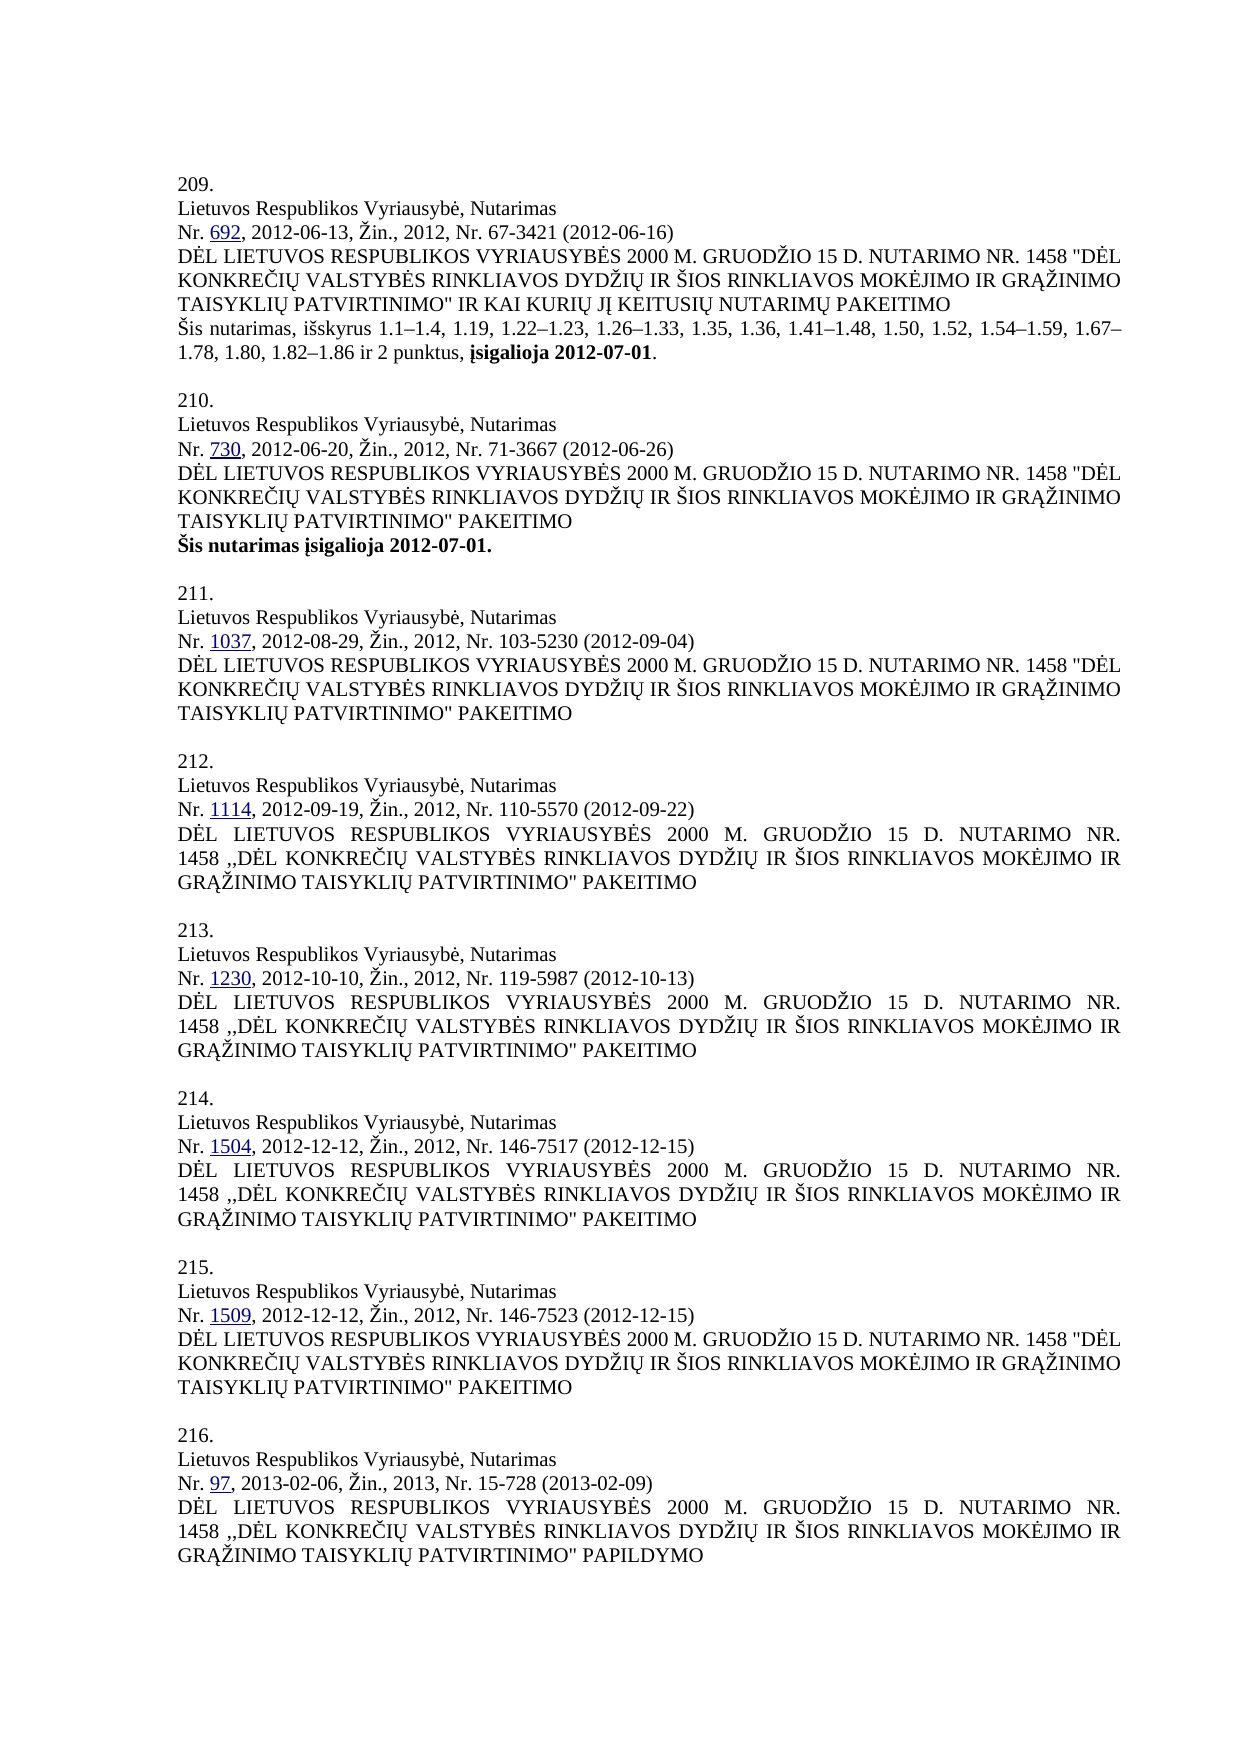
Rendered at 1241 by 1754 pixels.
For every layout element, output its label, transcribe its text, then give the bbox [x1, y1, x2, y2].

text 212. [177, 749, 1122, 773]
text Lietuvos Respublikos Vyriausybė, Nutarimas [177, 1279, 1122, 1303]
text DĖL LIETUVOS RESPUBLIKOS VYRIAUSYBĖS 2000 M. GRUODŽIO 15 D. NUTARIMO NR. 1458 "DĖL KONKREČIŲ VALSTYBĖS RINKLIAVOS DYDŽIŲ IR ŠIOS RINKLIAVOS MOKĖJIMO IR GRĄŽINIMO TAISYKLIŲ PATVIRTINIMO" IR KAI KURIŲ JĮ KEITUSIŲ NUTARIMŲ PAKEITIMO [177, 244, 1122, 316]
text Lietuvos Respublikos Vyriausybė, Nutarimas [177, 773, 1122, 797]
text Nr. 692, 2012-06-13, Žin., 2012, Nr. 67-3421 (2012-06-16) [177, 220, 1122, 244]
text DĖL LIETUVOS RESPUBLIKOS VYRIAUSYBĖS 2000 M. GRUODŽIO 15 D. NUTARIMO NR. 1458 ,,DĖL KONKREČIŲ VALSTYBĖS RINKLIAVOS DYDŽIŲ IR ŠIOS RINKLIAVOS MOKĖJIMO IR GRĄŽINIMO TAISYKLIŲ PATVIRTINIMO" PAKEITIMO [177, 990, 1122, 1062]
text Lietuvos Respublikos Vyriausybė, Nutarimas [177, 942, 1122, 966]
text DĖL LIETUVOS RESPUBLIKOS VYRIAUSYBĖS 2000 M. GRUODŽIO 15 D. NUTARIMO NR. 1458 ,,DĖL KONKREČIŲ VALSTYBĖS RINKLIAVOS DYDŽIŲ IR ŠIOS RINKLIAVOS MOKĖJIMO IR GRĄŽINIMO TAISYKLIŲ PATVIRTINIMO" PAKEITIMO [177, 1158, 1122, 1231]
text DĖL LIETUVOS RESPUBLIKOS VYRIAUSYBĖS 2000 M. GRUODŽIO 15 D. NUTARIMO NR. 1458 ,,DĖL KONKREČIŲ VALSTYBĖS RINKLIAVOS DYDŽIŲ IR ŠIOS RINKLIAVOS MOKĖJIMO IR GRĄŽINIMO TAISYKLIŲ PATVIRTINIMO" PAPILDYMO [177, 1495, 1122, 1567]
text Lietuvos Respublikos Vyriausybė, Nutarimas [177, 1110, 1122, 1134]
text Nr. 1114, 2012-09-19, Žin., 2012, Nr. 110-5570 (2012-09-22) [177, 797, 1122, 821]
text 213. [177, 918, 1122, 942]
text 216. [177, 1423, 1122, 1447]
text DĖL LIETUVOS RESPUBLIKOS VYRIAUSYBĖS 2000 M. GRUODŽIO 15 D. NUTARIMO NR. 1458 "DĖL KONKREČIŲ VALSTYBĖS RINKLIAVOS DYDŽIŲ IR ŠIOS RINKLIAVOS MOKĖJIMO IR GRĄŽINIMO TAISYKLIŲ PATVIRTINIMO" PAKEITIMO [177, 1327, 1122, 1399]
text 215. [177, 1254, 1122, 1279]
text Nr. 730, 2012-06-20, Žin., 2012, Nr. 71-3667 (2012-06-26) [177, 436, 1122, 461]
text Lietuvos Respublikos Vyriausybė, Nutarimas [177, 196, 1122, 220]
text Lietuvos Respublikos Vyriausybė, Nutarimas [177, 1447, 1122, 1471]
text Šis nutarimas įsigalioja 2012-07-01. [177, 533, 1122, 557]
text Šis nutarimas, išskyrus 1.1–1.4, 1.19, 1.22–1.23, 1.26–1.33, 1.35, 1.36, 1.41–1.48, 1.50, 1.52, 1.54–1.59, 1.67–1.78, 1.80, 1.82–1.86 ir 2 punktus, įsigalioja 2012-07-01. [177, 316, 1122, 364]
text Nr. 97, 2013-02-06, Žin., 2013, Nr. 15-728 (2013-02-09) [177, 1471, 1122, 1495]
text DĖL LIETUVOS RESPUBLIKOS VYRIAUSYBĖS 2000 M. GRUODŽIO 15 D. NUTARIMO NR. 1458 "DĖL KONKREČIŲ VALSTYBĖS RINKLIAVOS DYDŽIŲ IR ŠIOS RINKLIAVOS MOKĖJIMO IR GRĄŽINIMO TAISYKLIŲ PATVIRTINIMO" PAKEITIMO [177, 653, 1122, 725]
text 214. [177, 1086, 1122, 1110]
text Lietuvos Respublikos Vyriausybė, Nutarimas [177, 412, 1122, 436]
text Nr. 1504, 2012-12-12, Žin., 2012, Nr. 146-7517 (2012-12-15) [177, 1134, 1122, 1158]
text 210. [177, 388, 1122, 412]
text DĖL LIETUVOS RESPUBLIKOS VYRIAUSYBĖS 2000 M. GRUODŽIO 15 D. NUTARIMO NR. 1458 ,,DĖL KONKREČIŲ VALSTYBĖS RINKLIAVOS DYDŽIŲ IR ŠIOS RINKLIAVOS MOKĖJIMO IR GRĄŽINIMO TAISYKLIŲ PATVIRTINIMO" PAKEITIMO [177, 821, 1122, 894]
text Nr. 1509, 2012-12-12, Žin., 2012, Nr. 146-7523 (2012-12-15) [177, 1303, 1122, 1327]
text Nr. 1230, 2012-10-10, Žin., 2012, Nr. 119-5987 (2012-10-13) [177, 966, 1122, 990]
text 209. [177, 172, 1122, 196]
text DĖL LIETUVOS RESPUBLIKOS VYRIAUSYBĖS 2000 M. GRUODŽIO 15 D. NUTARIMO NR. 1458 "DĖL KONKREČIŲ VALSTYBĖS RINKLIAVOS DYDŽIŲ IR ŠIOS RINKLIAVOS MOKĖJIMO IR GRĄŽINIMO TAISYKLIŲ PATVIRTINIMO" PAKEITIMO [177, 461, 1122, 533]
text Nr. 1037, 2012-08-29, Žin., 2012, Nr. 103-5230 (2012-09-04) [177, 629, 1122, 653]
text 211. [177, 581, 1122, 605]
text Lietuvos Respublikos Vyriausybė, Nutarimas [177, 605, 1122, 629]
